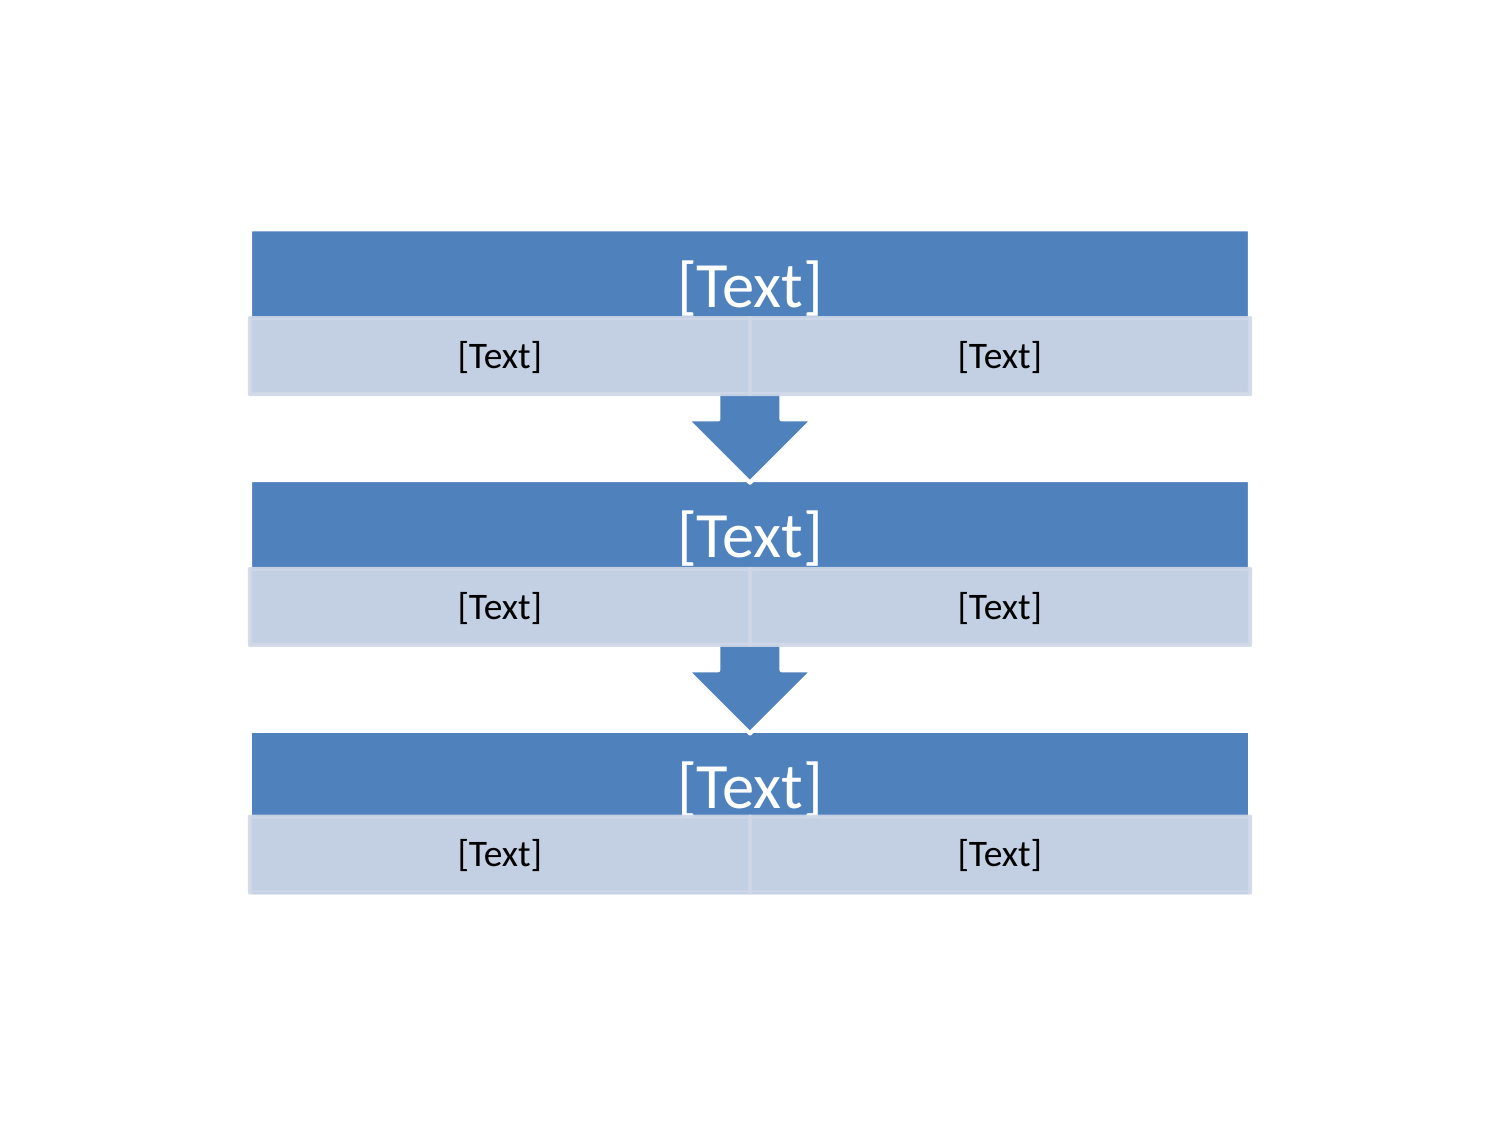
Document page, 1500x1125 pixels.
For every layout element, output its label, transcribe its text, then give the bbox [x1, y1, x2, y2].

text_box [Text] [686, 645, 814, 734]
text_box [Text] [249, 816, 749, 893]
text_box [Text] [686, 394, 814, 483]
text_box [Text] [249, 480, 1250, 568]
text_box [Text] [249, 568, 749, 645]
text_box [Text] [749, 568, 1251, 645]
text_box [Text] [749, 816, 1251, 893]
text_box [Text] [249, 730, 1250, 816]
text_box [Text] [249, 318, 749, 394]
text_box [Text] [749, 318, 1251, 394]
text_box [Text] [249, 229, 1250, 318]
